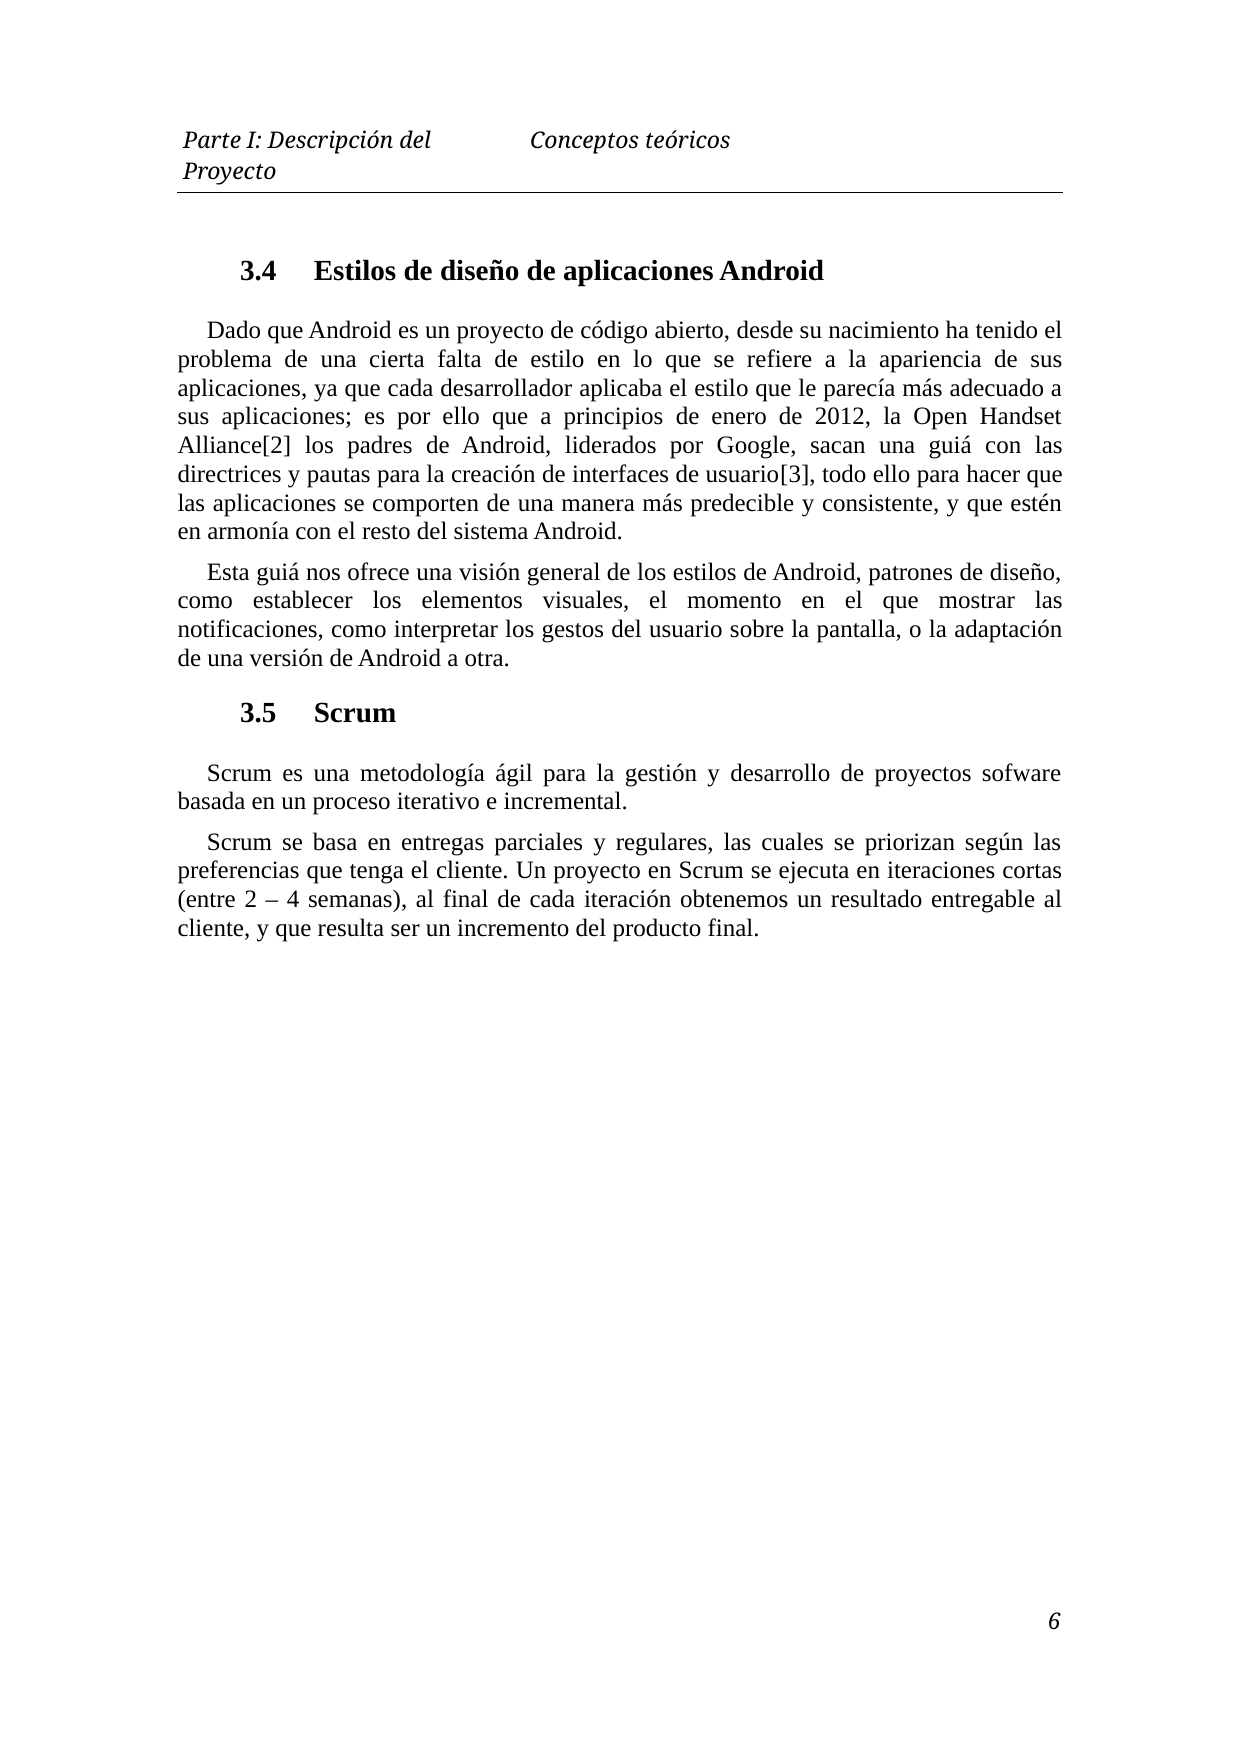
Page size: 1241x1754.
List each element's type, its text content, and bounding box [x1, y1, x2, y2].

text Esta guiá nos ofrece una visión general de los estilos de Android, patrones de diseño, como establecer los elementos visuales, el momento en el que mostrar las notificaciones, como interpretar los gestos del usuario sobre la pantalla, o la adaptación de una versión de Android a otra. [177, 557, 1063, 672]
text Dado que Android es un proyecto de código abierto, desde su nacimiento ha tenido el problema de una cierta falta de estilo en lo que se refiere a la apariencia de sus aplicaciones, ya que cada desarrollador aplicaba el estilo que le parecía más adecuado a sus aplicaciones; es por ello que a principios de enero de 2012, la Open Handset Alliance[2] los padres de Android, liderados por Google, sacan una guiá con las directrices y pautas para la creación de interfaces de usuario[3], todo ello para hacer que las aplicaciones se comporten de una manera más predecible y consistente, y que estén en armonía con el resto del sistema Android. [177, 315, 1063, 545]
subtitle Scrum [240, 695, 1063, 729]
text Scrum es una metodología ágil para la gestión y desarrollo de proyectos sofware basada en un proceso iterativo e incremental. [177, 758, 1063, 815]
text Scrum se basa en entregas parciales y regulares, las cuales se priorizan según las preferencias que tenga el cliente. Un proyecto en Scrum se ejecuta en iteraciones cortas (entre 2 – 4 semanas), al final de cada iteración obtenemos un resultado entregable al cliente, y que resulta ser un incremento del producto final. [177, 827, 1063, 942]
subtitle Estilos de diseño de aplicaciones Android [240, 253, 1063, 286]
